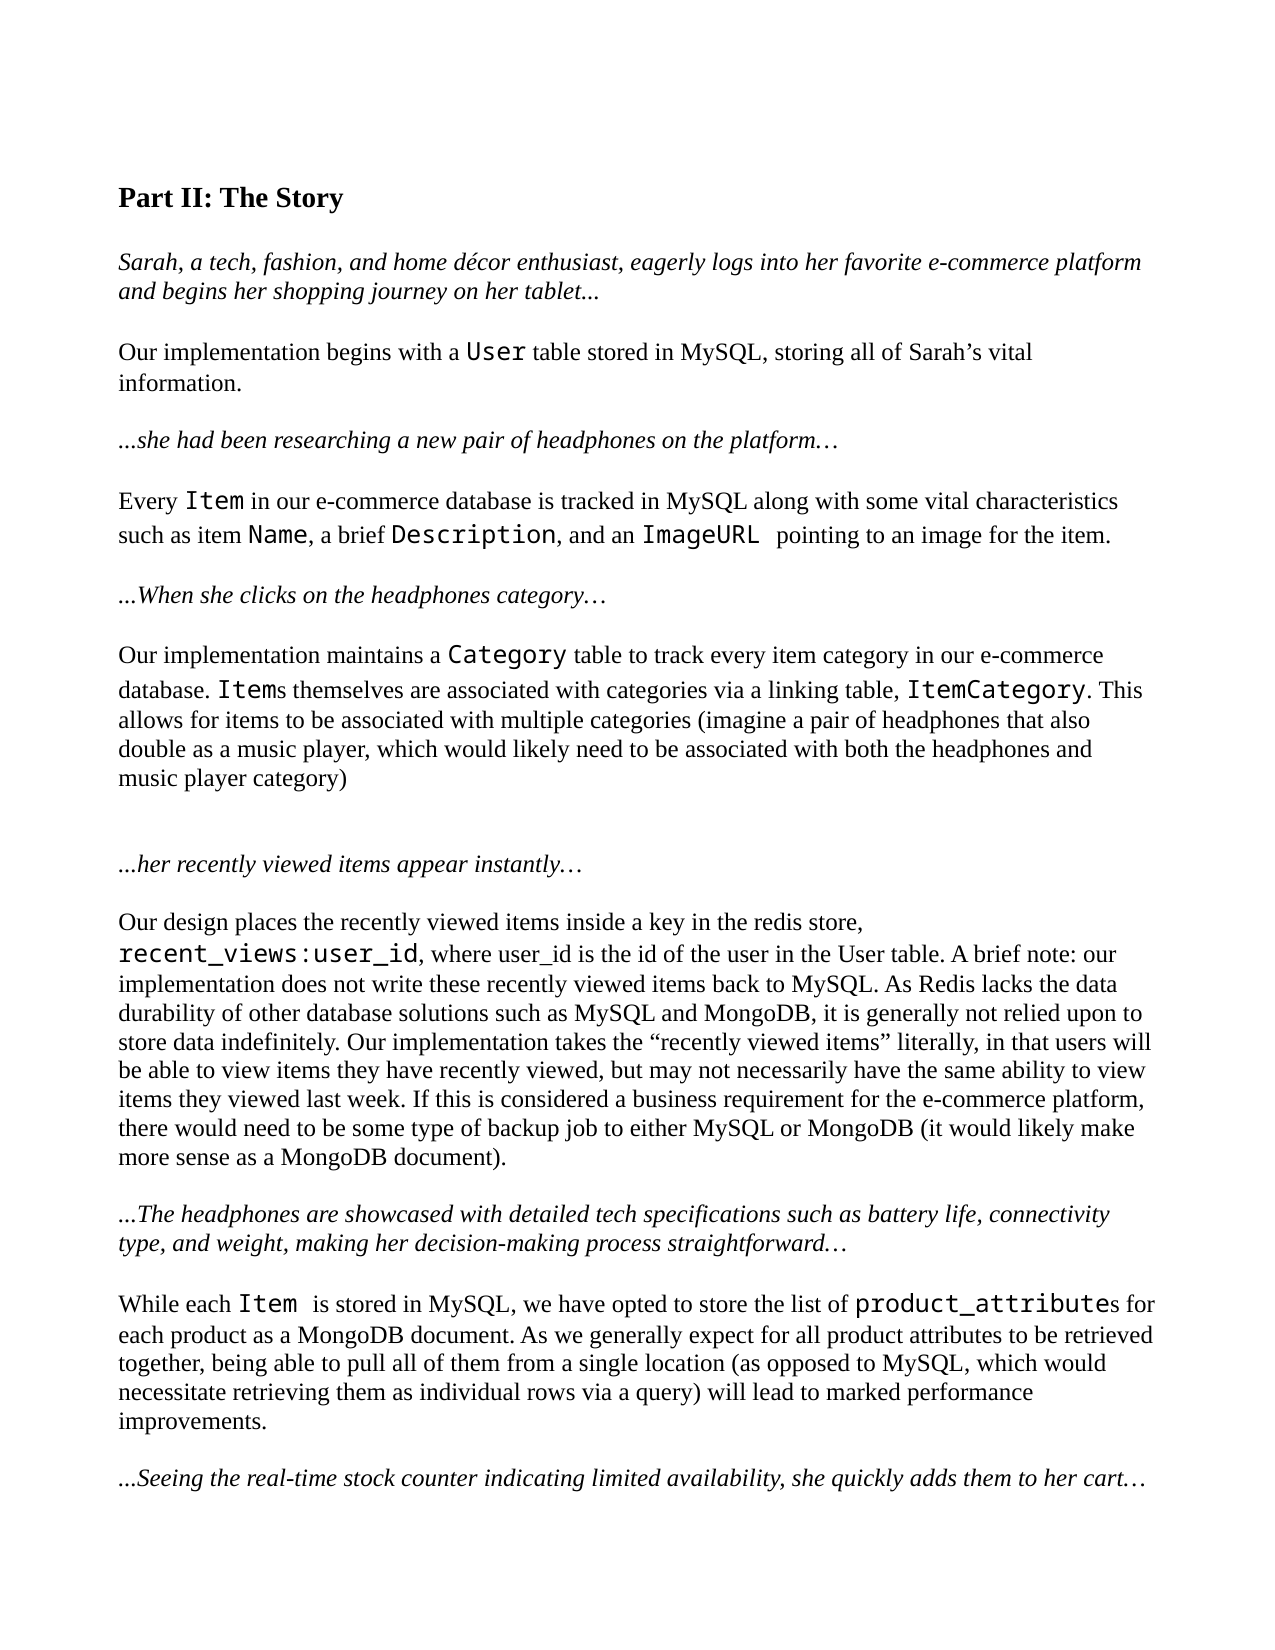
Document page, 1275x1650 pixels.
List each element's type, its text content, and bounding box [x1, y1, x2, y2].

text Sarah, a tech, fashion, and home décor enthusiast, eagerly logs into her favorite e-commerce platform and begins her shopping journey on her tablet... [118, 247, 1157, 305]
text While each Item is stored in MySQL, we have opted to store the list of product_attributes for each product as a MongoDB document. As we generally expect for all product attributes to be retrieved together, being able to pull all of them from a single location (as opposed to MySQL, which would necessitate retrieving them as individual rows via a query) will lead to marked performance improvements. [118, 1286, 1157, 1435]
text Our implementation maintains a Category table to track every item category in our e-commerce database. Items themselves are associated with categories via a linking table, ItemCategory. This allows for items to be associated with multiple categories (imagine a pair of headphones that also double as a music player, which would likely need to be associated with both the headphones and music player category) [118, 637, 1157, 792]
text ...she had been researching a new pair of headphones on the platform… [118, 425, 1157, 454]
text ...When she clicks on the headphones category… [118, 580, 1157, 608]
text ...her recently viewed items appear instantly… [118, 849, 1157, 878]
text Every Item in our e-commerce database is tracked in MySQL along with some vital characteristics such as item Name, a brief Description, and an ImageURL pointing to an image for the item. [118, 483, 1157, 551]
text ...The headphones are showcased with detailed tech specifications such as battery life, connectivity type, and weight, making her decision-making process straightforward… [118, 1199, 1157, 1257]
text Our design places the recently viewed items inside a key in the redis store, recent_views:user_id, where user_id is the id of the user in the User table. A brief note: our implementation does not write these recently viewed items back to MySQL. As Redis lacks the data durability of other database solutions such as MySQL and MongoDB, it is generally not relied upon to store data indefinitely. Our implementation takes the “recently viewed items” literally, in that users will be able to view items they have recently viewed, but may not necessarily have the same ability to view items they viewed last week. If this is considered a business requirement for the e-commerce platform, there would need to be some type of backup job to either MySQL or MongoDB (it would likely make more sense as a MongoDB document). [118, 907, 1157, 1171]
text ...Seeing the real-time stock counter indicating limited availability, she quickly adds them to her cart… [118, 1463, 1157, 1492]
text Our implementation begins with a User table stored in MySQL, storing all of Sarah’s vital information. [118, 334, 1157, 397]
text Part II: The Story [118, 180, 1157, 214]
